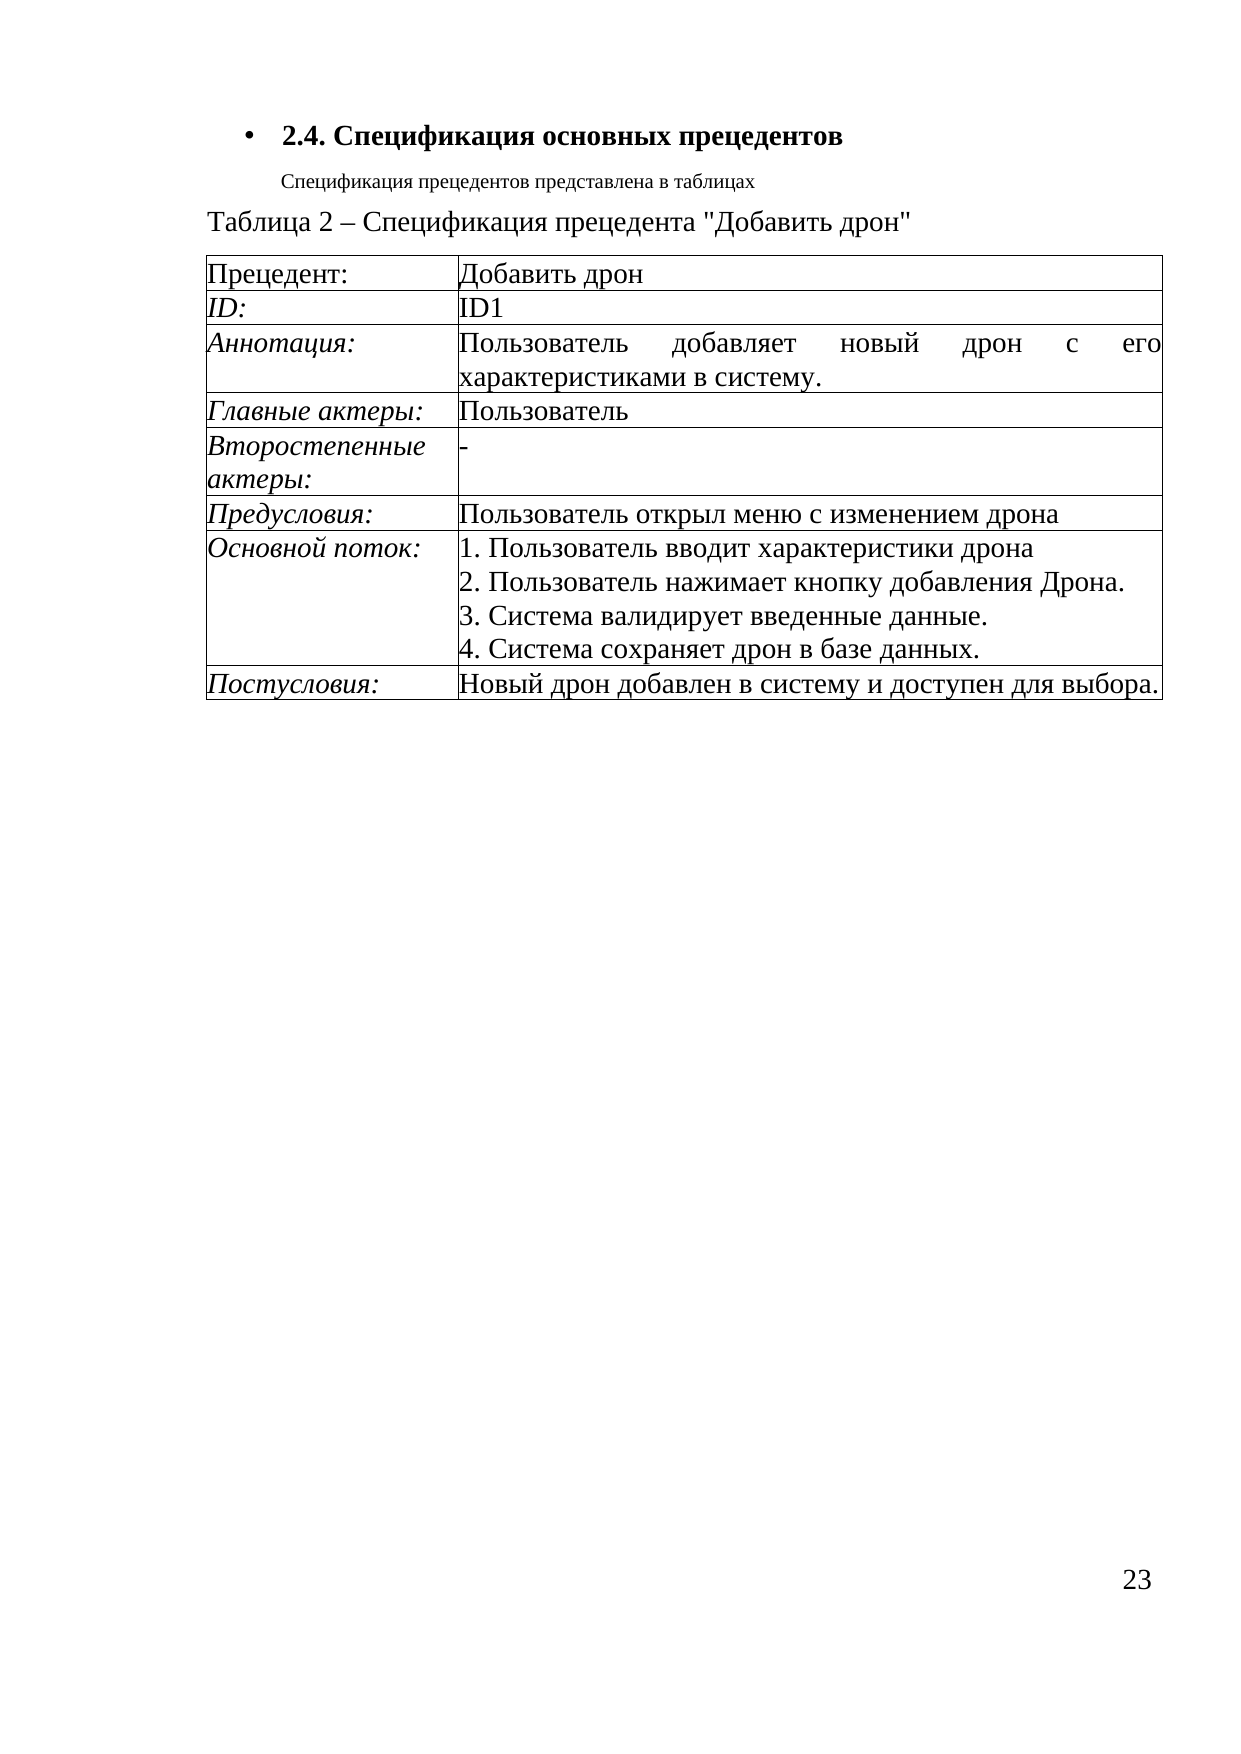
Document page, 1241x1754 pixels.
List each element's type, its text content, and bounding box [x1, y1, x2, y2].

table_cell - [459, 428, 1162, 495]
text Таблица – Спецификация прецедента "Добавить дрон" [207, 204, 1152, 238]
table_cell Второстепенные актеры: [207, 428, 458, 495]
table_cell Пользователь открыл меню с изменением дрона [459, 496, 1162, 529]
table_header Прецедент: [207, 256, 458, 289]
table_cell Пользователь добавляет новый дрон с его характеристиками в систему. [459, 325, 1162, 392]
table_cell Постусловия: [207, 666, 458, 699]
table_header Добавить дрон [459, 256, 1162, 289]
table_cell ID1 [459, 291, 1162, 324]
text Спецификация прецедентов представлена в таблицах [207, 168, 1152, 193]
table_cell Аннотация: [207, 325, 458, 392]
table_cell Основной поток: [207, 531, 458, 665]
table_cell Пользователь [459, 393, 1162, 427]
table_cell Главные актеры: [207, 393, 458, 427]
table_cell Новый дрон добавлен в систему и доступен для выбора. [459, 666, 1162, 699]
table_cell Пользователь вводит характеристики дрона Пользователь нажимает кнопку добавления Дрона. Система валидирует введенные данные. Система сохраняет дрон в базе данных. [459, 531, 1162, 665]
list 2.4. Спецификация основных прецедентов [244, 118, 1152, 152]
table_cell ID: [207, 291, 458, 324]
table_cell Предусловия: [207, 496, 458, 529]
